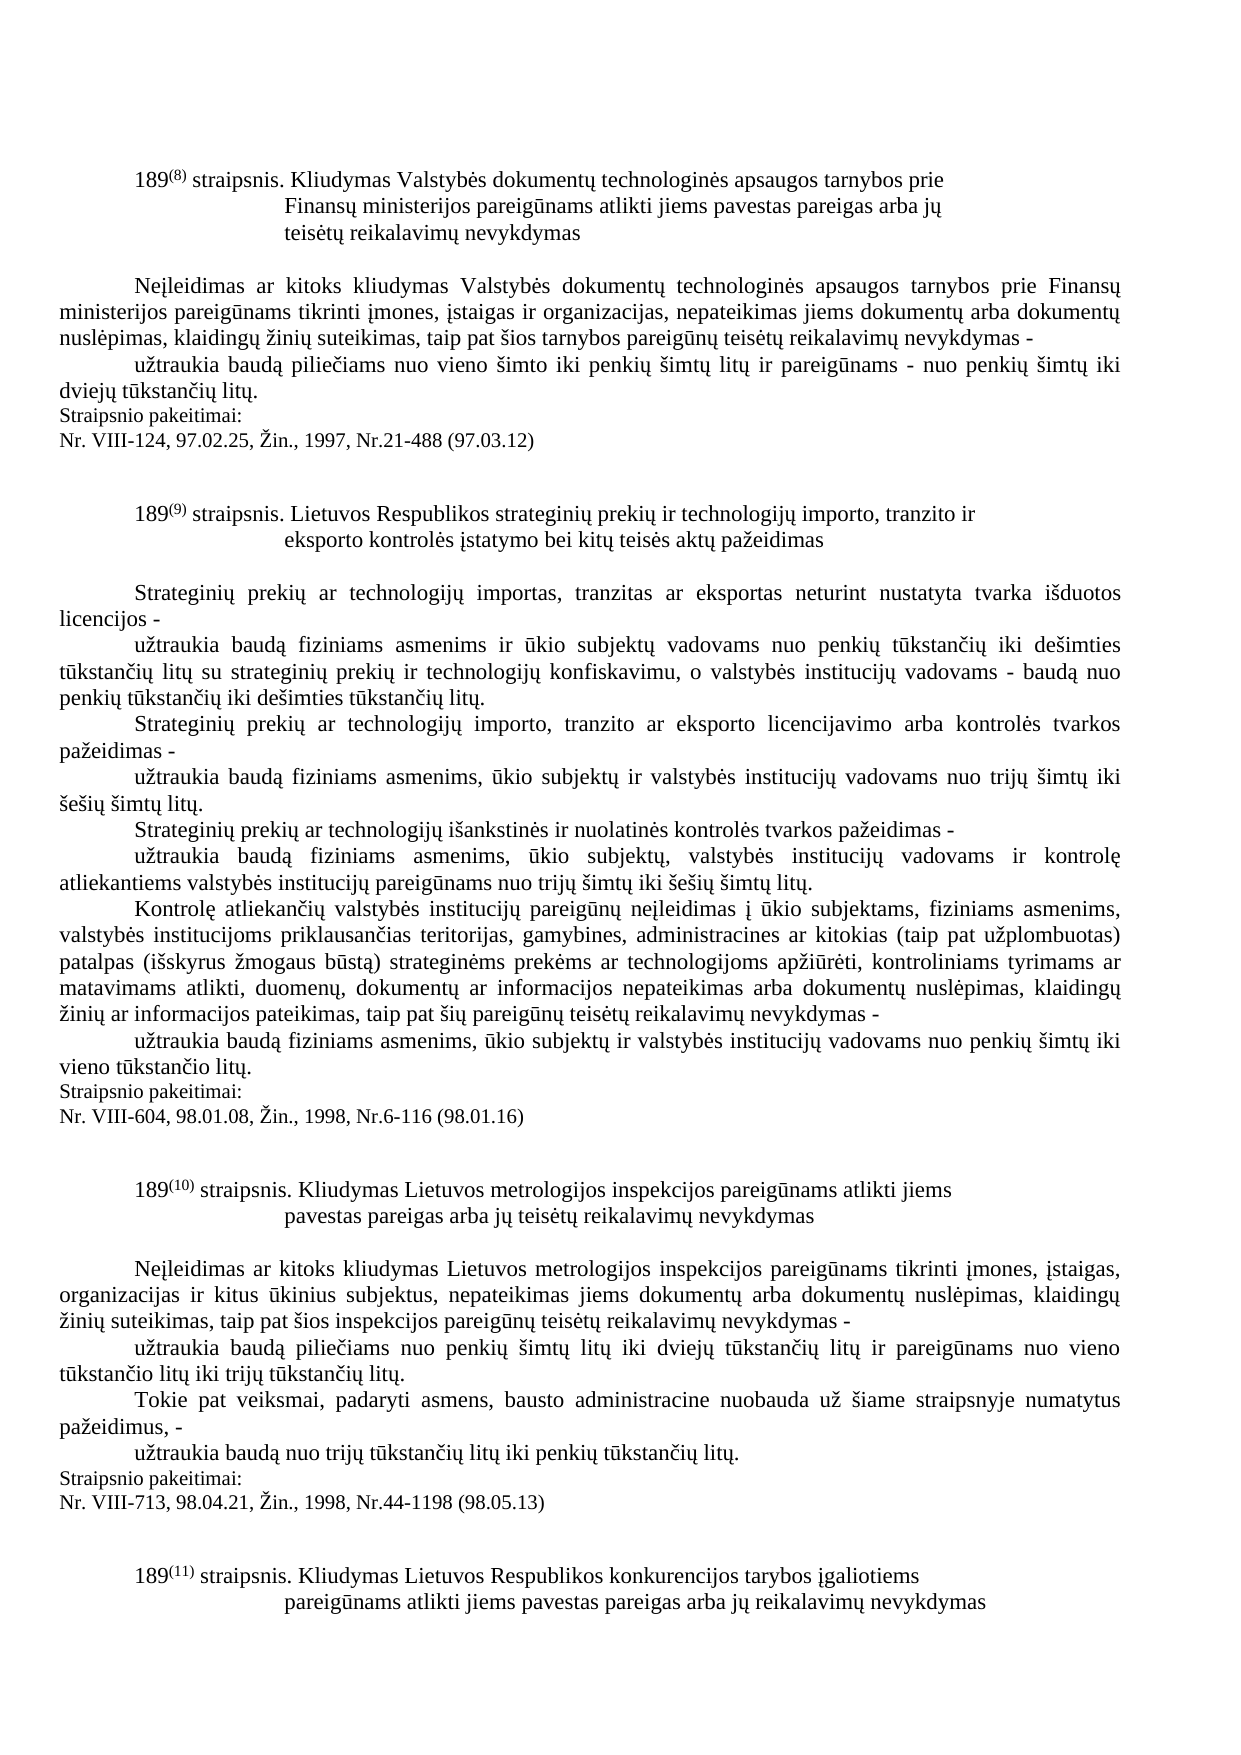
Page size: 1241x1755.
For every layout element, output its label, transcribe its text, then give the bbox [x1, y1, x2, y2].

text Finansų ministerijos pareigūnams atlikti jiems pavestas pareigas arba jų [284, 193, 1122, 219]
text Kontrolę atliekančių valstybės institucijų pareigūnų neįleidimas į ūkio subjektams, fiziniams asmenims, valstybės institucijoms priklausančias teritorijas, gamybines, administracines ar kitokias (taip pat užplombuotas) patalpas (išskyrus žmogaus būstą) strateginėms prekėms ar technologijoms apžiūrėti, kontroliniams tyrimams ar matavimams atlikti, duomenų, dokumentų ar informacijos nepateikimas arba dokumentų nuslėpimas, klaidingų žinių ar informacijos pateikimas, taip pat šių pareigūnų teisėtų reikalavimų nevykdymas - [59, 895, 1122, 1027]
text užtraukia baudą fiziniams asmenims ir ūkio subjektų vadovams nuo penkių tūkstančių iki dešimties tūkstančių litų su strateginių prekių ir technologijų konfiskavimu, o valstybės institucijų vadovams - baudą nuo penkių tūkstančių iki dešimties tūkstančių litų. [59, 631, 1122, 711]
text 189(11) straipsnis. Kliudymas Lietuvos Respublikos konkurencijos tarybos įgaliotiems [134, 1562, 1122, 1588]
text eksporto kontrolės įstatymo bei kitų teisės aktų pažeidimas [284, 526, 1122, 552]
text Nr. VIII-124, 97.02.25, Žin., 1997, Nr.21-488 (97.03.12) [59, 427, 1122, 452]
text užtraukia baudą fiziniams asmenims, ūkio subjektų, valstybės institucijų vadovams ir kontrolę atliekantiems valstybės institucijų pareigūnams nuo trijų šimtų iki šešių šimtų litų. [59, 842, 1122, 895]
text pavestas pareigas arba jų teisėtų reikalavimų nevykdymas [209, 1202, 1122, 1228]
text užtraukia baudą fiziniams asmenims, ūkio subjektų ir valstybės institucijų vadovams nuo penkių šimtų iki vieno tūkstančio litų. [59, 1027, 1122, 1079]
text Nr. VIII-604, 98.01.08, Žin., 1998, Nr.6-116 (98.01.16) [59, 1103, 1122, 1128]
text Straipsnio pakeitimai: [59, 1466, 1122, 1490]
text Neįleidimas ar kitoks kliudymas Valstybės dokumentų technologinės apsaugos tarnybos prie Finansų ministerijos pareigūnams tikrinti įmones, įstaigas ir organizacijas, nepateikimas jiems dokumentų arba dokumentų nuslėpimas, klaidingų žinių suteikimas, taip pat šios tarnybos pareigūnų teisėtų reikalavimų nevykdymas - [59, 272, 1122, 351]
text užtraukia baudą piliečiams nuo vieno šimto iki penkių šimtų litų ir pareigūnams - nuo penkių šimtų iki dviejų tūkstančių litų. [59, 351, 1122, 403]
text Tokie pat veiksmai, padaryti asmens, bausto administracine nuobauda už šiame straipsnyje numatytus pažeidimus, - [59, 1387, 1122, 1439]
text Straipsnio pakeitimai: [59, 403, 1122, 427]
text užtraukia baudą nuo trijų tūkstančių litų iki penkių tūkstančių litų. [59, 1439, 1122, 1466]
text Strateginių prekių ar technologijų importas, tranzitas ar eksportas neturint nustatyta tvarka išduotos licencijos - [59, 579, 1122, 631]
text 189(10) straipsnis. Kliudymas Lietuvos metrologijos inspekcijos pareigūnams atlikti jiems [59, 1176, 1122, 1202]
text Nr. VIII-713, 98.04.21, Žin., 1998, Nr.44-1198 (98.05.13) [59, 1490, 1122, 1514]
text Neįleidimas ar kitoks kliudymas Lietuvos metrologijos inspekcijos pareigūnams tikrinti įmones, įstaigas, organizacijas ir kitus ūkinius subjektus, nepateikimas jiems dokumentų arba dokumentų nuslėpimas, klaidingų žinių suteikimas, taip pat šios inspekcijos pareigūnų teisėtų reikalavimų nevykdymas - [59, 1255, 1122, 1334]
text užtraukia baudą piliečiams nuo penkių šimtų litų iki dviejų tūkstančių litų ir pareigūnams nuo vieno tūkstančio litų iki trijų tūkstančių litų. [59, 1334, 1122, 1387]
text pareigūnams atlikti jiems pavestas pareigas arba jų reikalavimų nevykdymas [284, 1588, 1122, 1614]
text 189(9) straipsnis. Lietuvos Respublikos strateginių prekių ir technologijų importo, tranzito ir [134, 500, 1122, 526]
text Straipsnio pakeitimai: [59, 1079, 1122, 1103]
text Strateginių prekių ar technologijų importo, tranzito ar eksporto licencijavimo arba kontrolės tvarkos pažeidimas - [59, 711, 1122, 763]
text užtraukia baudą fiziniams asmenims, ūkio subjektų ir valstybės institucijų vadovams nuo trijų šimtų iki šešių šimtų litų. [59, 763, 1122, 816]
text Strateginių prekių ar technologijų išankstinės ir nuolatinės kontrolės tvarkos pažeidimas - [59, 816, 1122, 842]
text 189(8) straipsnis. Kliudymas Valstybės dokumentų technologinės apsaugos tarnybos prie [59, 166, 1122, 193]
text teisėtų reikalavimų nevykdymas [284, 219, 1122, 245]
